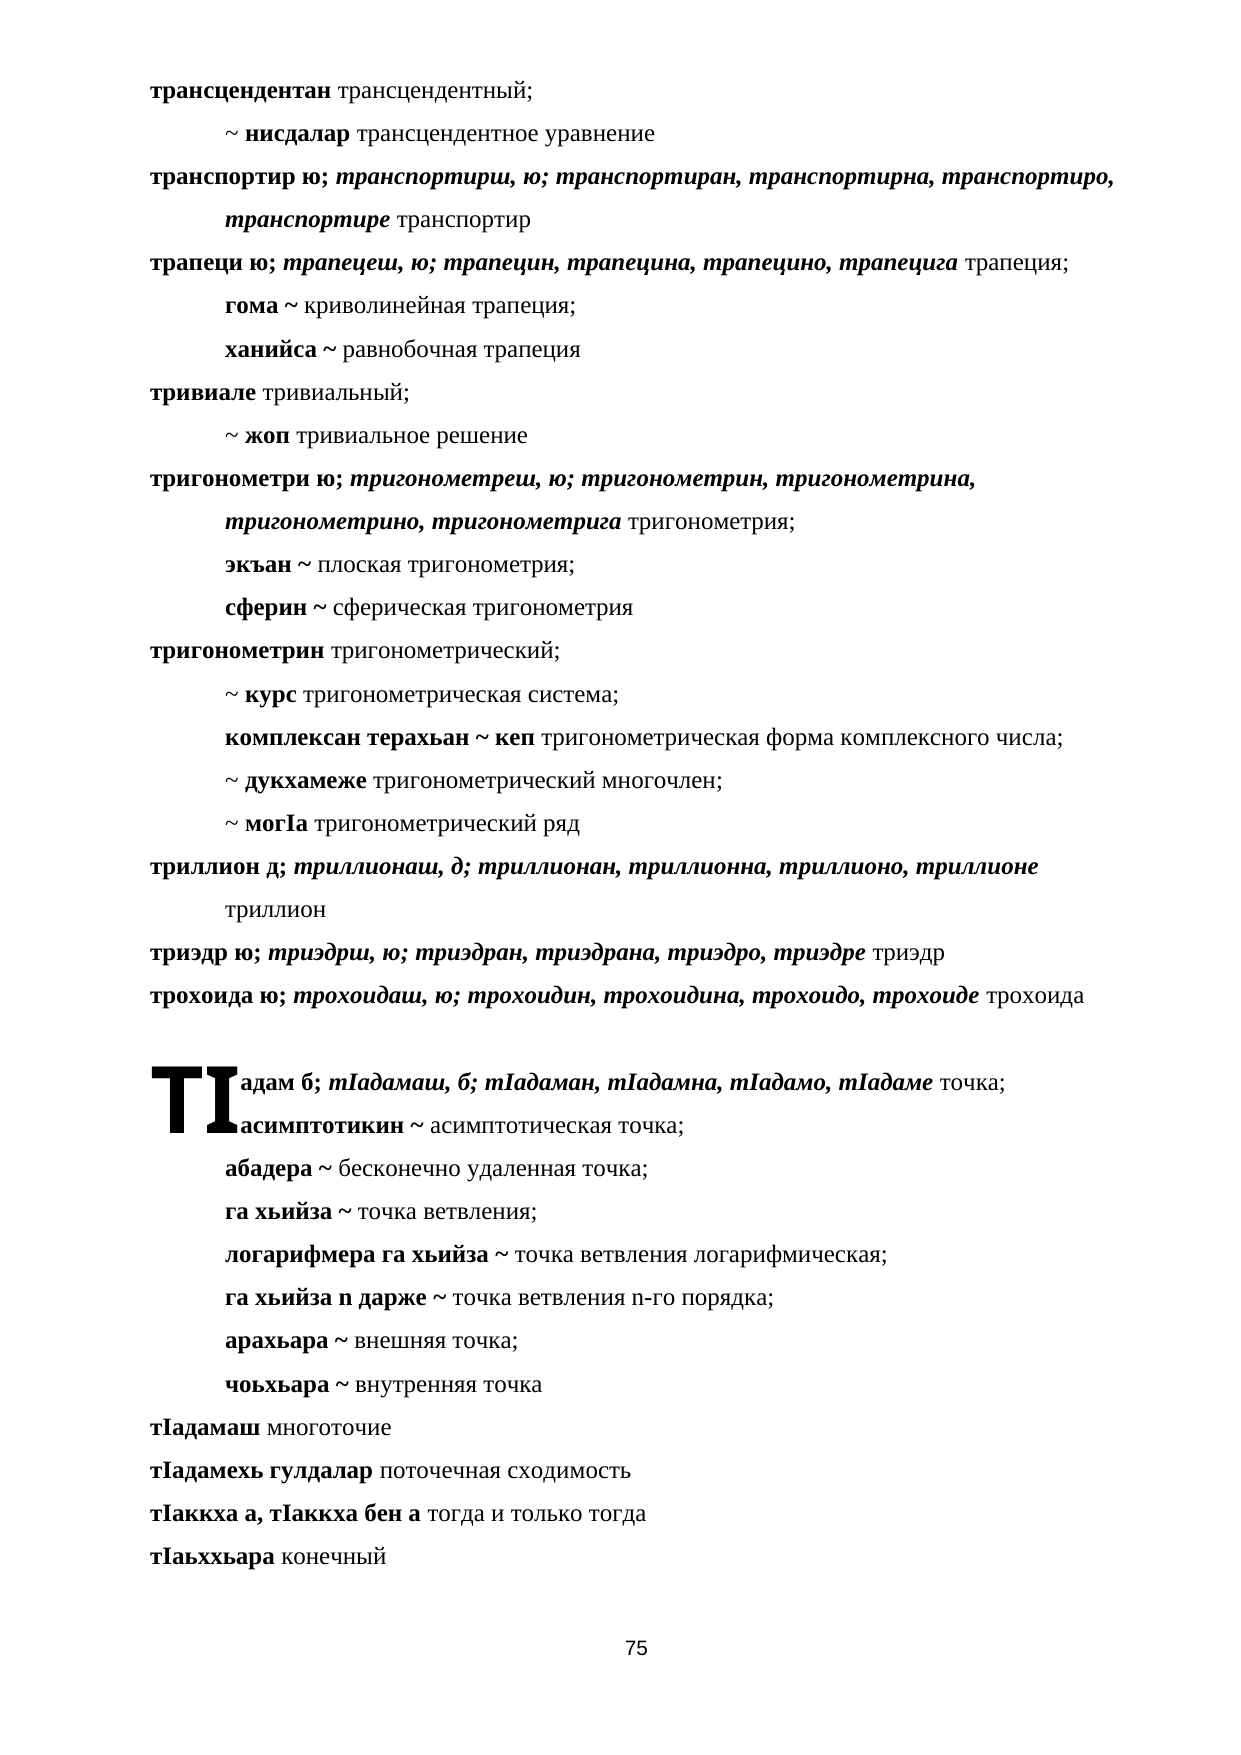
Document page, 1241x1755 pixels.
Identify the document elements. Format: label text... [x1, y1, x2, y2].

text тригонометрин тригонометрический; ~ курс тригонометрическая система; комплексан терахьан ~ кеп тригонометрическая форма комплексного числа; ~ дукхамеже тригонометрический многочлен; ~ могӀа тригонометрический ряд [150, 636, 1122, 837]
text тӀаккха а, тӀаккха бен а тогда и только тогда [150, 1498, 1122, 1527]
text триэдр ю; триэдрш, ю; триэдран, триэдрана, триэдро, триэдре триэдр [150, 937, 1122, 966]
text триллион д; триллионаш, д; триллионан, триллионна, триллионо, триллионе триллион [150, 851, 1122, 923]
text тригонометри ю; тригонометреш, ю; тригонометрин, тригонометрина, тригонометрино, тригонометрига тригонометрия; экъан ~ плоская тригонометрия; сферин ~ сферическая тригонометрия [150, 463, 1122, 621]
text тӀаьххьара конечный [150, 1541, 1122, 1570]
text трапеци ю; трапецеш, ю; трапецин, трапецина, трапецино, трапецига трапеция; гома ~ криволинейная трапеция; ханийса ~ равнобочная трапеция [150, 247, 1122, 362]
text трансцендентан трансцендентный; ~ нисдалар трансцендентное уравнение [150, 75, 1122, 147]
text ТӀадам б; тӀадамаш, б; тӀадаман, тӀадамна, тӀадамо, тӀадаме точка; асимптотикин ~ асимптотическая точка; абадера ~ бесконечно удаленная точка; га хьийза ~ точка ветвления; логарифмера га хьийза ~ точка ветвления логарифмическая; га хьийза n дарже ~ точка ветвления n-го порядка; арахьара ~ внешняя точка; чоьхьара ~ внутренняя точка [150, 1067, 1122, 1397]
text трохоида ю; трохоидаш, ю; трохоидин, трохоидина, трохоидо, трохоиде трохоида [150, 981, 1122, 1009]
text тӀадамаш многоточие [150, 1412, 1122, 1441]
text тӀадамехь гулдалар поточечная сходимость [150, 1455, 1122, 1484]
text тривиале тривиальный; ~ жоп тривиальное решение [150, 377, 1122, 449]
text транспортир ю; транспортирш, ю; транспортиран, транспортирна, транспортиро, транспортире транспортир [150, 161, 1122, 233]
